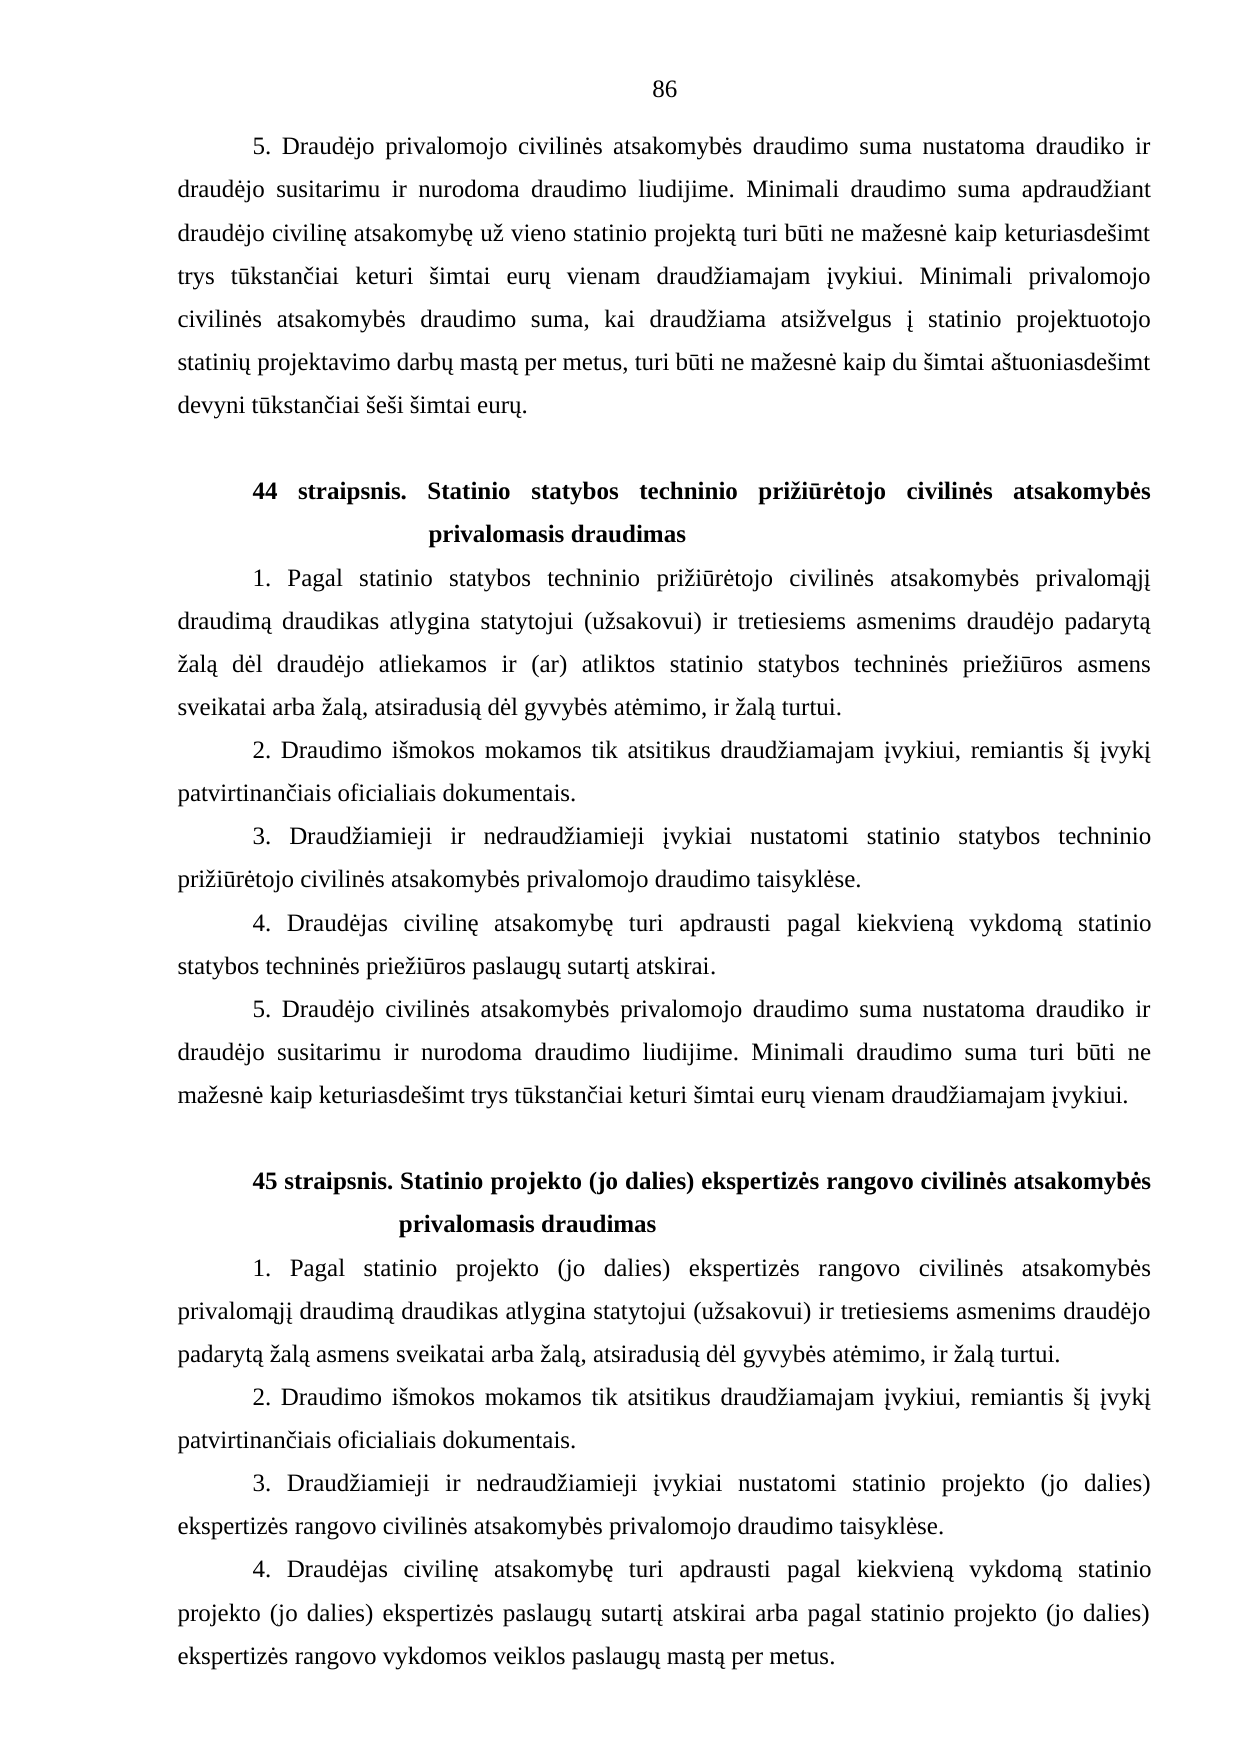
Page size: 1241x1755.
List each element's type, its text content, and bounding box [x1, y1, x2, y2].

text 1. Pagal statinio projekto (jo dalies) ekspertizės rangovo civilinės atsakomybės privalomąjį draudimą draudikas atlygina statytojui (užsakovui) ir tretiesiems asmenims draudėjo padarytą žalą asmens sveikatai arba žalą, atsiradusią dėl gyvybės atėmimo, ir žalą turtui. [177, 1253, 1152, 1368]
text 2. Draudimo išmokos mokamos tik atsitikus draudžiamajam įvykiui, remiantis šį įvykį patvirtinančiais oficialiais dokumentais. [177, 1382, 1152, 1454]
text 45 straipsnis. Statinio projekto (jo dalies) ekspertizės rangovo civilinės atsakomybės privalomasis draudimas [252, 1166, 1152, 1238]
text 1. Pagal statinio statybos techninio prižiūrėtojo civilinės atsakomybės privalomąjį draudimą draudikas atlygina statytojui (užsakovui) ir tretiesiems asmenims draudėjo padarytą žalą dėl draudėjo atliekamos ir (ar) atliktos statinio statybos techninės priežiūros asmens sveikatai arba žalą, atsiradusią dėl gyvybės atėmimo, ir žalą turtui. [177, 563, 1152, 721]
text 2. Draudimo išmokos mokamos tik atsitikus draudžiamajam įvykiui, remiantis šį įvykį patvirtinančiais oficialiais dokumentais. [177, 735, 1152, 807]
text 3. Draudžiamieji ir nedraudžiamieji įvykiai nustatomi statinio statybos techninio prižiūrėtojo civilinės atsakomybės privalomojo draudimo taisyklėse. [177, 821, 1152, 893]
text 5. Draudėjo civilinės atsakomybės privalomojo draudimo suma nustatoma draudiko ir draudėjo susitarimu ir nurodoma draudimo liudijime. Minimali draudimo suma turi būti ne mažesnė kaip keturiasdešimt trys tūkstančiai keturi šimtai eurų vienam draudžiamajam įvykiui. [177, 994, 1152, 1109]
text 3. Draudžiamieji ir nedraudžiamieji įvykiai nustatomi statinio projekto (jo dalies) ekspertizės rangovo civilinės atsakomybės privalomojo draudimo taisyklėse. [177, 1468, 1152, 1540]
text 44 straipsnis. Statinio statybos techninio prižiūrėtojo civilinės atsakomybės privalomasis draudimas [252, 476, 1152, 548]
text 4. Draudėjas civilinę atsakomybę turi apdrausti pagal kiekvieną vykdomą statinio statybos techninės priežiūros paslaugų sutartį atskirai. [177, 908, 1152, 979]
text 4. Draudėjas civilinę atsakomybę turi apdrausti pagal kiekvieną vykdomą statinio projekto (jo dalies) ekspertizės paslaugų sutartį atskirai arba pagal statinio projekto (jo dalies) ekspertizės rangovo vykdomos veiklos paslaugų mastą per metus. [177, 1554, 1152, 1669]
text 5. Draudėjo privalomojo civilinės atsakomybės draudimo suma nustatoma draudiko ir draudėjo susitarimu ir nurodoma draudimo liudijime. Minimali draudimo suma apdraudžiant draudėjo civilinę atsakomybę už vieno statinio projektą turi būti ne mažesnė kaip keturiasdešimt trys tūkstančiai keturi šimtai eurų vienam draudžiamajam įvykiui. Minimali privalomojo civilinės atsakomybės draudimo suma, kai draudžiama atsižvelgus į statinio projektuotojo statinių projektavimo darbų mastą per metus, turi būti ne mažesnė kaip du šimtai aštuoniasdešimt devyni tūkstančiai šeši šimtai eurų. [177, 131, 1152, 419]
